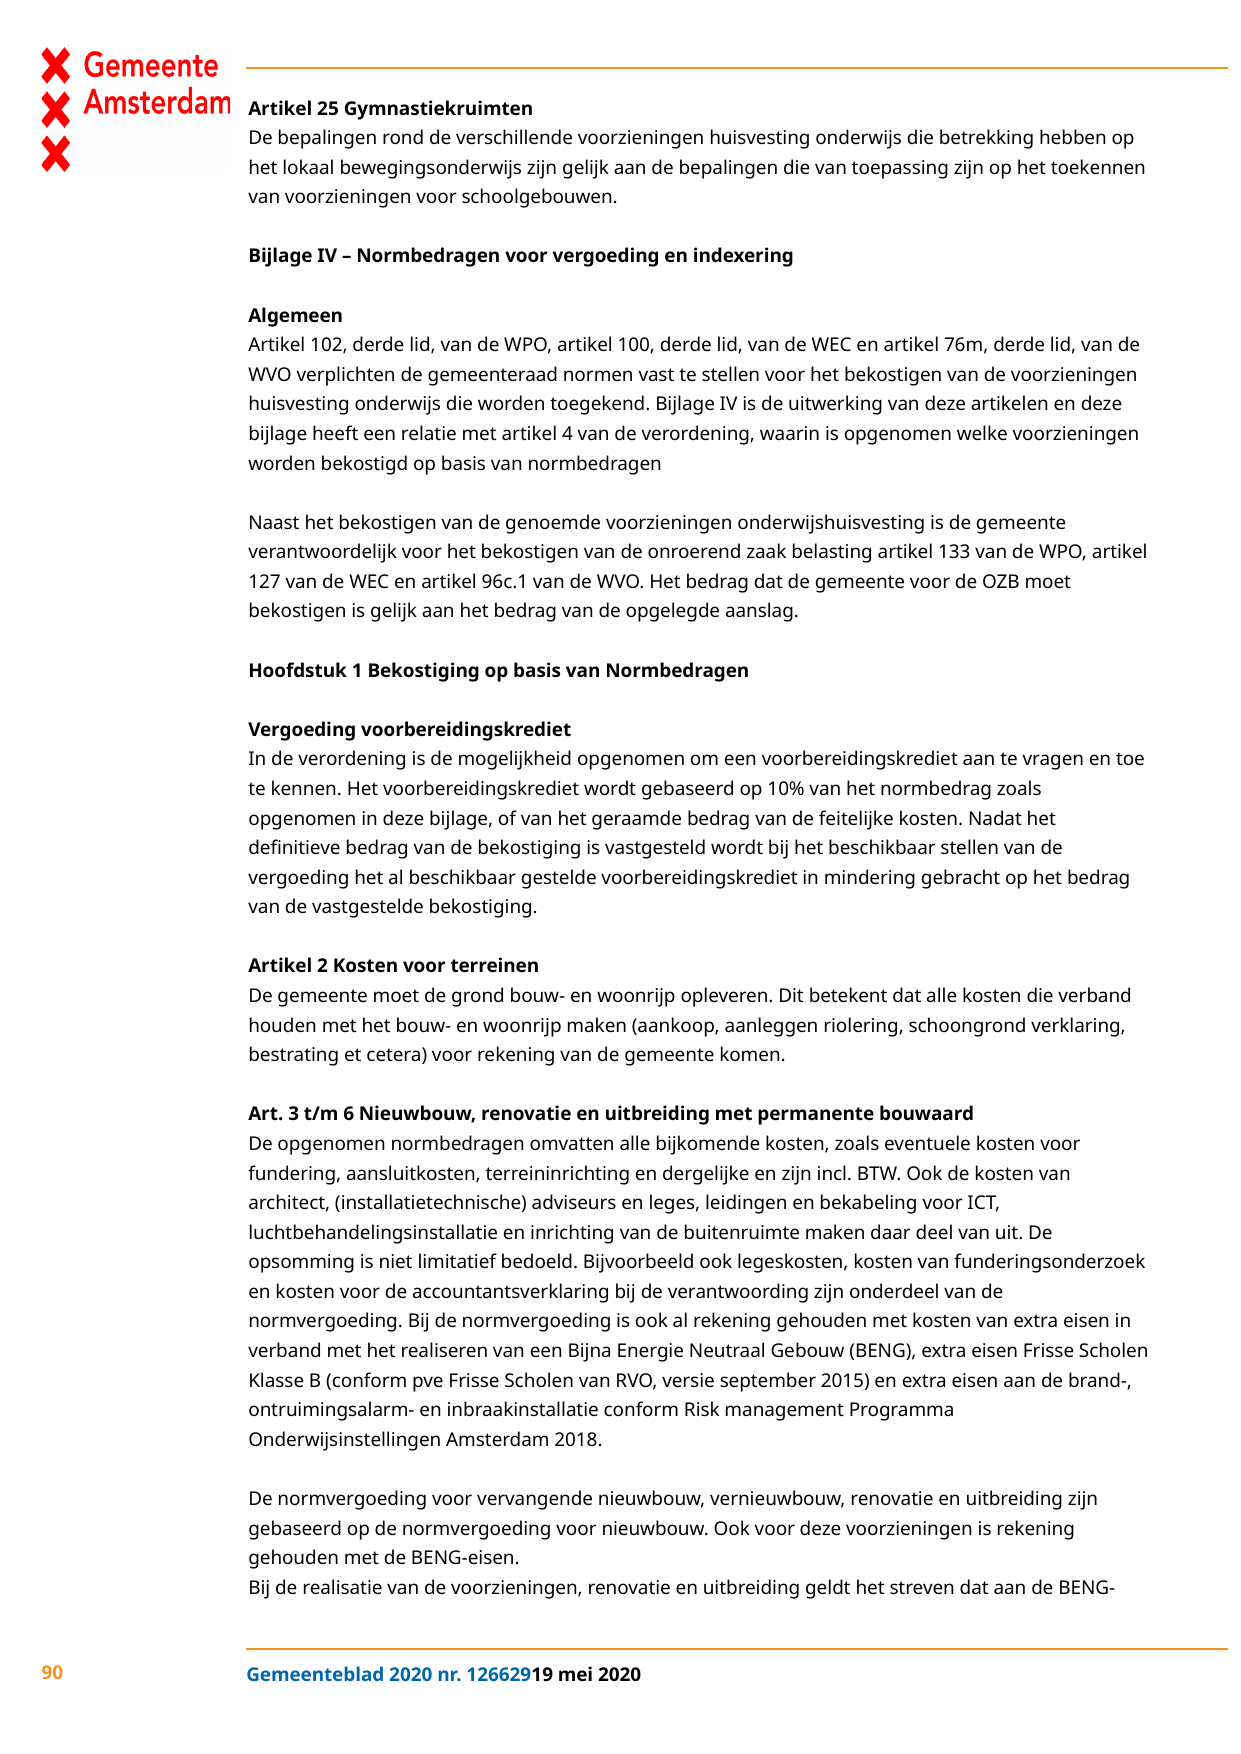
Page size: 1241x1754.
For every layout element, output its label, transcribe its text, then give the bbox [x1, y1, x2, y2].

text De opgenomen normbedragen omvatten alle bijkomende kosten, zoals eventuele kosten voor fundering, aansluitkosten, terreininrichting en dergelijke en zijn incl. BTW. Ook de kosten van architect, (installatietechnische) adviseurs en leges, leidingen en bekabeling voor ICT, luchtbehandelingsinstallatie en inrichting van de buitenruimte maken daar deel van uit. De opsomming is niet limitatief bedoeld. Bijvoorbeeld ook legeskosten, kosten van funderingsonderzoek en kosten voor de accountantsverklaring bij de verantwoording zijn onderdeel van de normvergoeding. Bij de normvergoeding is ook al rekening gehouden met kosten van extra eisen in verband met het realiseren van een Bijna Energie Neutraal Gebouw (BENG), extra eisen Frisse Scholen Klasse B (conform pve Frisse Scholen van RVO, versie september 2015) en extra eisen aan de brand-, ontruimingsalarm- en inbraakinstallatie conform Risk management Programma Onderwijsinstellingen Amsterdam 2018. [248, 1130, 1152, 1452]
text Art. 3 t/m 6 Nieuwbouw, renovatie en uitbreiding met permanente bouwaard [248, 1101, 1152, 1126]
text De normvergoeding voor vervangende nieuwbouw, vernieuwbouw, renovatie en uitbreiding zijn gebaseerd op de normvergoeding voor nieuwbouw. Ook voor deze voorzieningen is rekening gehouden met de BENG-eisen. [248, 1485, 1152, 1570]
picture [41, 47, 231, 172]
text Artikel 2 Kosten voor terreinen [248, 953, 1152, 978]
text Naast het bekostigen van de genoemde voorzieningen onderwijshuisvesting is de gemeente verantwoordelijk voor het bekostigen van de onroerend zaak belasting artikel 133 van de WPO, artikel 127 van de WEC en artikel 96c.1 van de WVO. Het bedrag dat de gemeente voor de OZB moet bekostigen is gelijk aan het bedrag van de opgelegde aanslag. [248, 509, 1152, 623]
text De gemeente moet de grond bouw- en woonrijp opleveren. Dit betekent dat alle kosten die verband houden met het bouw- en woonrijp maken (aankoop, aanleggen riolering, schoongrond verklaring, bestrating et cetera) voor rekening van de gemeente komen. [248, 982, 1152, 1067]
text Hoofdstuk 1 Bekostiging op basis van Normbedragen [248, 657, 1152, 683]
text In de verordening is de mogelijkheid opgenomen om een voorbereidingskrediet aan te vragen en toe te kennen. Het voorbereidingskrediet wordt gebaseerd op 10% van het normbedrag zoals opgenomen in deze bijlage, of van het geraamde bedrag van de feitelijke kosten. Nadat het definitieve bedrag van de bekostiging is vastgesteld wordt bij het beschikbaar stellen van de vergoeding het al beschikbaar gestelde voorbereidingskrediet in mindering gebracht op het bedrag van de vastgestelde bekostiging. [248, 746, 1152, 919]
text Algemeen [248, 302, 1152, 328]
text De bepalingen rond de verschillende voorzieningen huisvesting onderwijs die betrekking hebben op het lokaal bewegingsonderwijs zijn gelijk aan de bepalingen die van toepassing zijn op het toekennen van voorzieningen voor schoolgebouwen. [248, 124, 1152, 209]
text Artikel 25 Gymnastiekruimten [248, 95, 1152, 121]
text Vergoeding voorbereidingskrediet [248, 716, 1152, 742]
text Bijlage IV – Normbedragen voor vergoeding en indexering [248, 243, 1152, 268]
text Artikel 102, derde lid, van de WPO, artikel 100, derde lid, van de WEC en artikel 76m, derde lid, van de WVO verplichten de gemeenteraad normen vast te stellen voor het bekostigen van de voorzieningen huisvesting onderwijs die worden toegekend. Bijlage IV is de uitwerking van deze artikelen en deze bijlage heeft een relatie met artikel 4 van de verordening, waarin is opgenomen welke voorzieningen worden bekostigd op basis van normbedragen [248, 331, 1152, 476]
text Bij de realisatie van de voorzieningen, renovatie en uitbreiding geldt het streven dat aan de BENG- [248, 1574, 1152, 1600]
